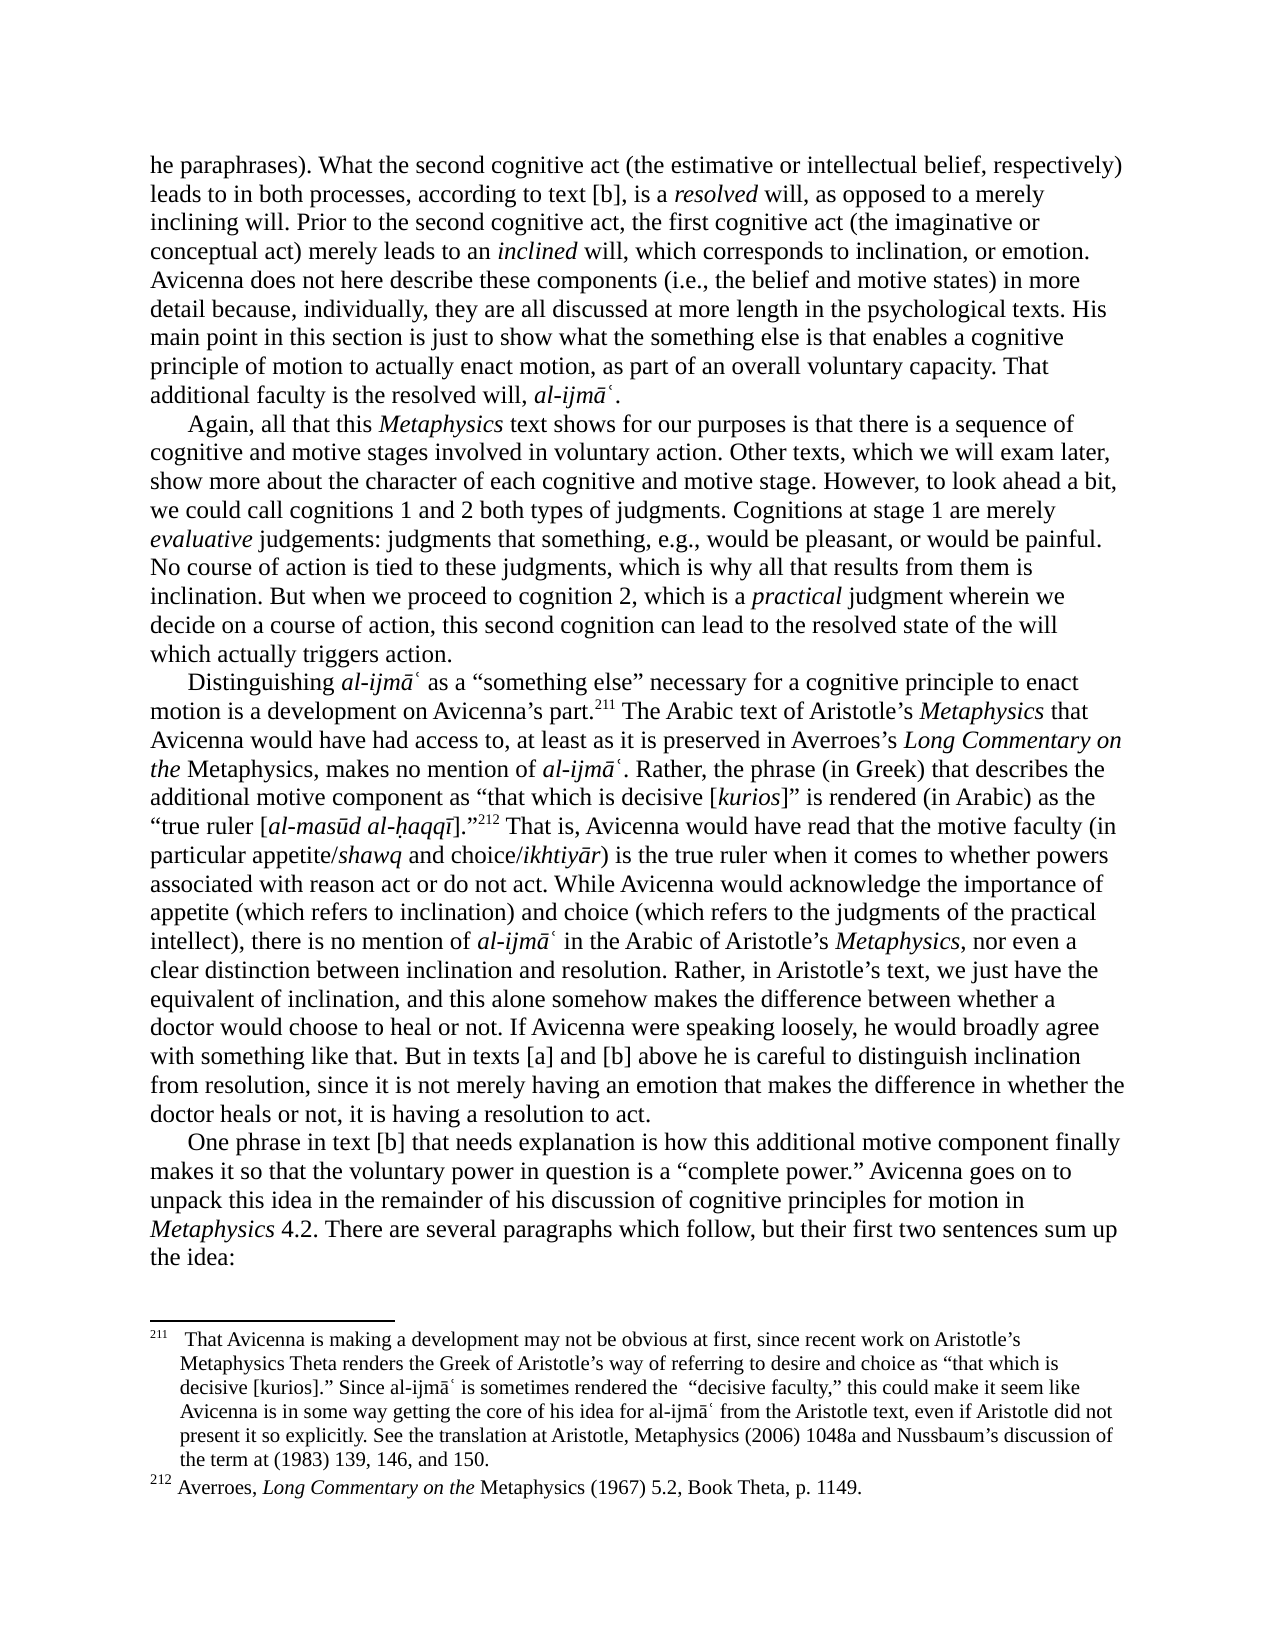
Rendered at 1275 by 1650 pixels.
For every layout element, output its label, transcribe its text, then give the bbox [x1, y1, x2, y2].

text Distinguishing al-ijmāʿ as a “something else” necessary for a cognitive principle to enact motion is a development on Avicenna’s part. The Arabic text of Aristotle’s Metaphysics that Avicenna would have had access to, at least as it is preserved in Averroes’s Long Commentary on the Metaphysics, makes no mention of al-ijmāʿ. Rather, the phrase (in Greek) that describes the additional motive component as “that which is decisive [kurios]” is rendered (in Arabic) as the “true ruler [al-masūd al-ḥaqqī].” That is, Avicenna would have read that the motive faculty (in particular appetite/shawq and choice/ikhtiyār) is the true ruler when it comes to whether powers associated with reason act or do not act. While Avicenna would acknowledge the importance of appetite (which refers to inclination) and choice (which refers to the judgments of the practical intellect), there is no mention of al-ijmāʿ in the Arabic of Aristotle’s Metaphysics, nor even a clear distinction between inclination and resolution. Rather, in Aristotle’s text, we just have the equivalent of inclination, and this alone somehow makes the difference between whether a doctor would choose to heal or not. If Avicenna were speaking loosely, he would broadly agree with something like that. But in texts [a] and [b] above he is careful to distinguish inclination from resolution, since it is not merely having an emotion that makes the difference in whether the doctor heals or not, it is having a resolution to act. [150, 667, 1125, 1127]
text That Avicenna is making a development may not be obvious at first, since recent work on Aristotle’s Metaphysics Theta renders the Greek of Aristotle’s way of referring to desire and choice as “that which is decisive [kurios].” Since al-ijmāʿ is sometimes rendered the “decisive faculty,” this could make it seem like Avicenna is in some way getting the core of his idea for al-ijmāʿ from the Aristotle text, even if Aristotle did not present it so explicitly. See the translation at Aristotle, Metaphysics (2006) 1048a and Nussbaum’s discussion of the term at (1983) 139, 146, and 150. [150, 1327, 1125, 1471]
text Again, all that this Metaphysics text shows for our purposes is that there is a sequence of cognitive and motive stages involved in voluntary action. Other texts, which we will exam later, show more about the character of each cognitive and motive stage. However, to look ahead a bit, we could call cognitions 1 and 2 both types of judgments. Cognitions at stage 1 are merely evaluative judgements: judgments that something, e.g., would be pleasant, or would be painful. No course of action is tied to these judgments, which is why all that results from them is inclination. But when we proceed to cognition 2, which is a practical judgment wherein we decide on a course of action, this second cognition can lead to the resolved state of the will which actually triggers action. [150, 409, 1125, 667]
text Averroes, Long Commentary on the Metaphysics (1967) 5.2, Book Theta, p. 1149. [150, 1471, 1125, 1500]
text he paraphrases). What the second cognitive act (the estimative or intellectual belief, respectively) leads to in both processes, according to text [b], is a resolved will, as opposed to a merely inclining will. Prior to the second cognitive act, the first cognitive act (the imaginative or conceptual act) merely leads to an inclined will, which corresponds to inclination, or emotion. Avicenna does not here describe these components (i.e., the belief and motive states) in more detail because, individually, they are all discussed at more length in the psychological texts. His main point in this section is just to show what the something else is that enables a cognitive principle of motion to actually enact motion, as part of an overall voluntary capacity. That additional faculty is the resolved will, al-ijmāʿ. [150, 150, 1125, 409]
text One phrase in text [b] that needs explanation is how this additional motive component finally makes it so that the voluntary power in question is a “complete power.” Avicenna goes on to unpack this idea in the remainder of his discussion of cognitive principles for motion in Metaphysics 4.2. There are several paragraphs which follow, but their first two sentences sum up the idea: [150, 1127, 1125, 1271]
